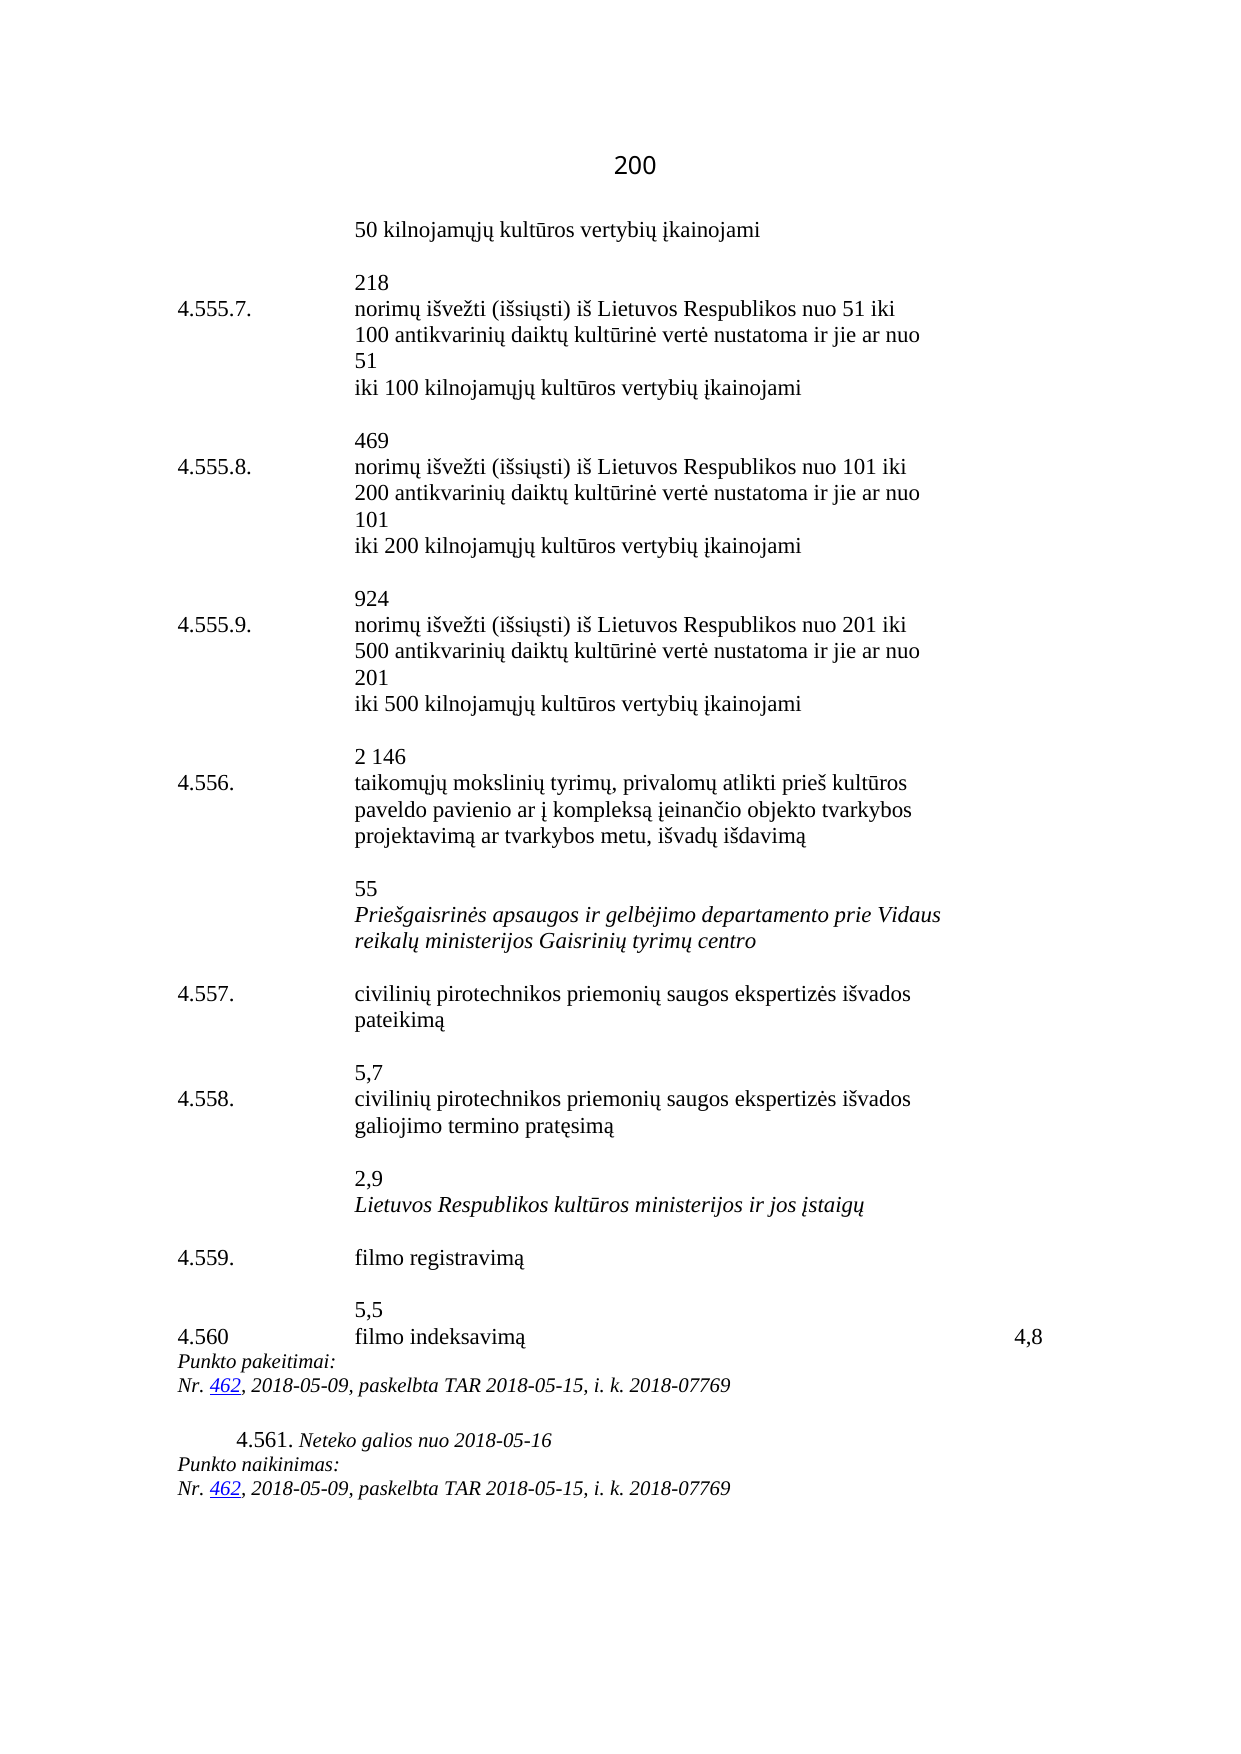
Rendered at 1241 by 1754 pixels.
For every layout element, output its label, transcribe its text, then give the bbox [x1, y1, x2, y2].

text iki 500 kilnojamųjų kultūros vertybių įkainojami 2 146 [354, 690, 945, 769]
text Punkto naikinimas: [177, 1452, 1093, 1476]
text 4.555.8. norimų išvežti (išsiųsti) iš Lietuvos Respublikos nuo 101 iki [177, 453, 945, 479]
text 50 kilnojamųjų kultūros vertybių įkainojami 218 [354, 216, 945, 295]
text Priešgaisrinės apsaugos ir gelbėjimo departamento prie Vidaus reikalų ministerijos Gaisrinių tyrimų centro [354, 901, 945, 980]
text iki 100 kilnojamųjų kultūros vertybių įkainojami 469 [354, 374, 945, 453]
text 100 antikvarinių daiktų kultūrinė vertė nustatoma ir jie ar nuo 51 [354, 321, 945, 374]
text 4.559. filmo registravimą 5,5 [177, 1244, 945, 1323]
text Lietuvos Respublikos kultūros ministerijos ir jos įstaigų [354, 1191, 945, 1244]
text paveldo pavienio ar į kompleksą įeinančio objekto tvarkybos [354, 796, 945, 822]
text 4.556. taikomųjų mokslinių tyrimų, privalomų atlikti prieš kultūros [177, 769, 945, 796]
text 4.560 filmo indeksavimą 4,8 [177, 1323, 1093, 1349]
text 500 antikvarinių daiktų kultūrinė vertė nustatoma ir jie ar nuo 201 [354, 637, 945, 690]
text projektavimą ar tvarkybos metu, išvadų išdavimą 55 [354, 822, 945, 901]
text 4.557. civilinių pirotechnikos priemonių saugos ekspertizės išvados [177, 980, 945, 1006]
text iki 200 kilnojamųjų kultūros vertybių įkainojami 924 [354, 532, 945, 611]
text 4.555.7. norimų išvežti (išsiųsti) iš Lietuvos Respublikos nuo 51 iki [177, 295, 945, 321]
text 4.561. Neteko galios nuo 2018-05-16 [177, 1426, 1093, 1452]
text Punkto pakeitimai: [177, 1349, 1093, 1373]
text 4.558. civilinių pirotechnikos priemonių saugos ekspertizės išvados [177, 1086, 945, 1112]
text galiojimo termino pratęsimą 2,9 [354, 1112, 945, 1191]
text 200 antikvarinių daiktų kultūrinė vertė nustatoma ir jie ar nuo 101 [354, 479, 945, 532]
text 4.555.9. norimų išvežti (išsiųsti) iš Lietuvos Respublikos nuo 201 iki [177, 611, 945, 637]
text pateikimą 5,7 [354, 1006, 945, 1086]
text Nr. 462, 2018-05-09, paskelbta TAR 2018-05-15, i. k. 2018-07769 [177, 1373, 1093, 1397]
text Nr. 462, 2018-05-09, paskelbta TAR 2018-05-15, i. k. 2018-07769 [177, 1476, 1093, 1500]
